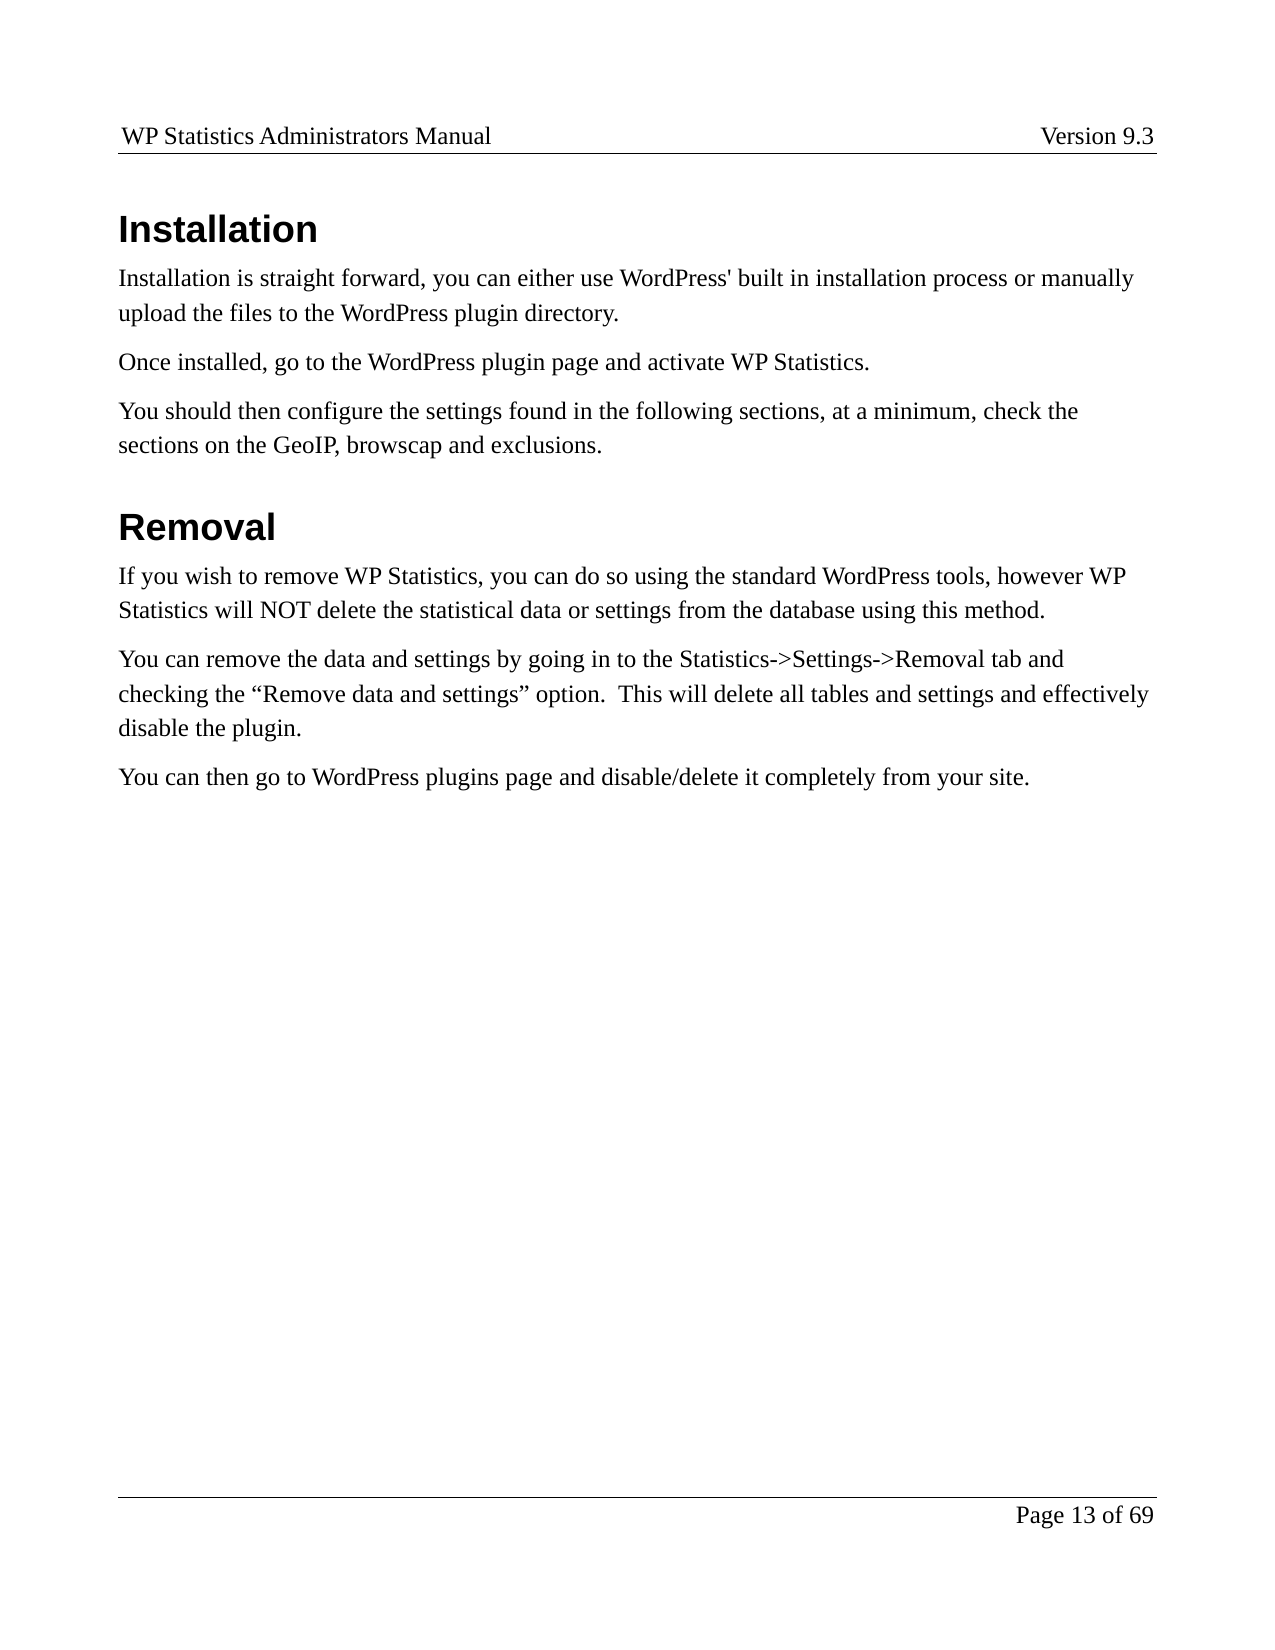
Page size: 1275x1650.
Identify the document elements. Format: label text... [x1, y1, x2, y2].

text Installation is straight forward, you can either use WordPress' built in installation process or manually upload the files to the WordPress plugin directory. [118, 263, 1157, 327]
text You should then configure the settings found in the following sections, at a minimum, check the sections on the GeoIP, browscap and exclusions. [118, 396, 1157, 459]
text If you wish to remove WP Statistics, you can do so using the standard WordPress tools, however WP Statistics will NOT delete the statistical data or settings from the database using this method. [118, 561, 1157, 624]
text You can remove the data and settings by going in to the Statistics->Settings->Removal tab and checking the “Remove data and settings” option. This will delete all tables and settings and effectively disable the plugin. [118, 644, 1157, 742]
text Once installed, go to the WordPress plugin page and activate WP Statistics. [118, 347, 1157, 376]
subtitle Installation [118, 207, 1157, 251]
subtitle Removal [118, 504, 1157, 548]
text You can then go to WordPress plugins page and disable/delete it completely from your site. [118, 762, 1157, 791]
